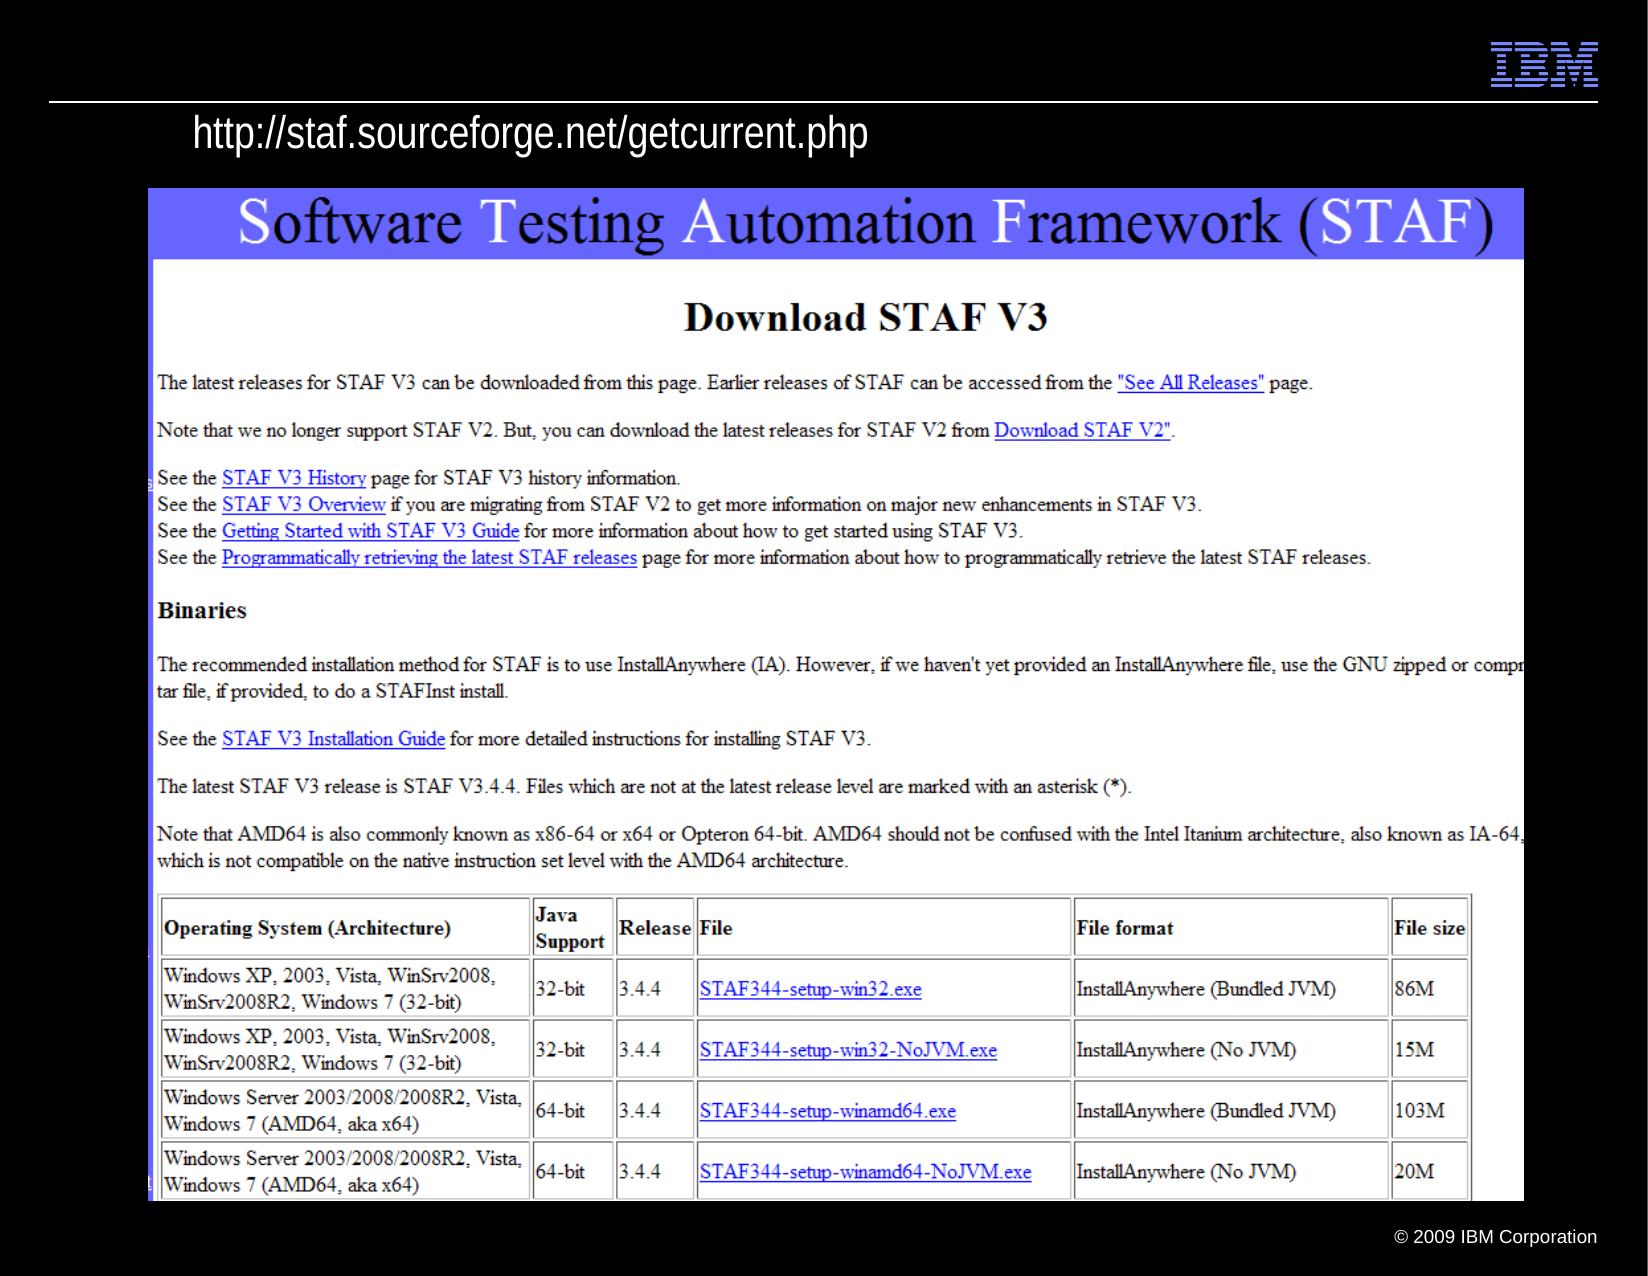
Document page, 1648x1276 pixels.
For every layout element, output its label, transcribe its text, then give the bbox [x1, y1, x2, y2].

picture [1491, 42, 1598, 87]
picture [148, 188, 1524, 1201]
title http://staf.sourceforge.net/getcurrent.php [175, 100, 1648, 194]
